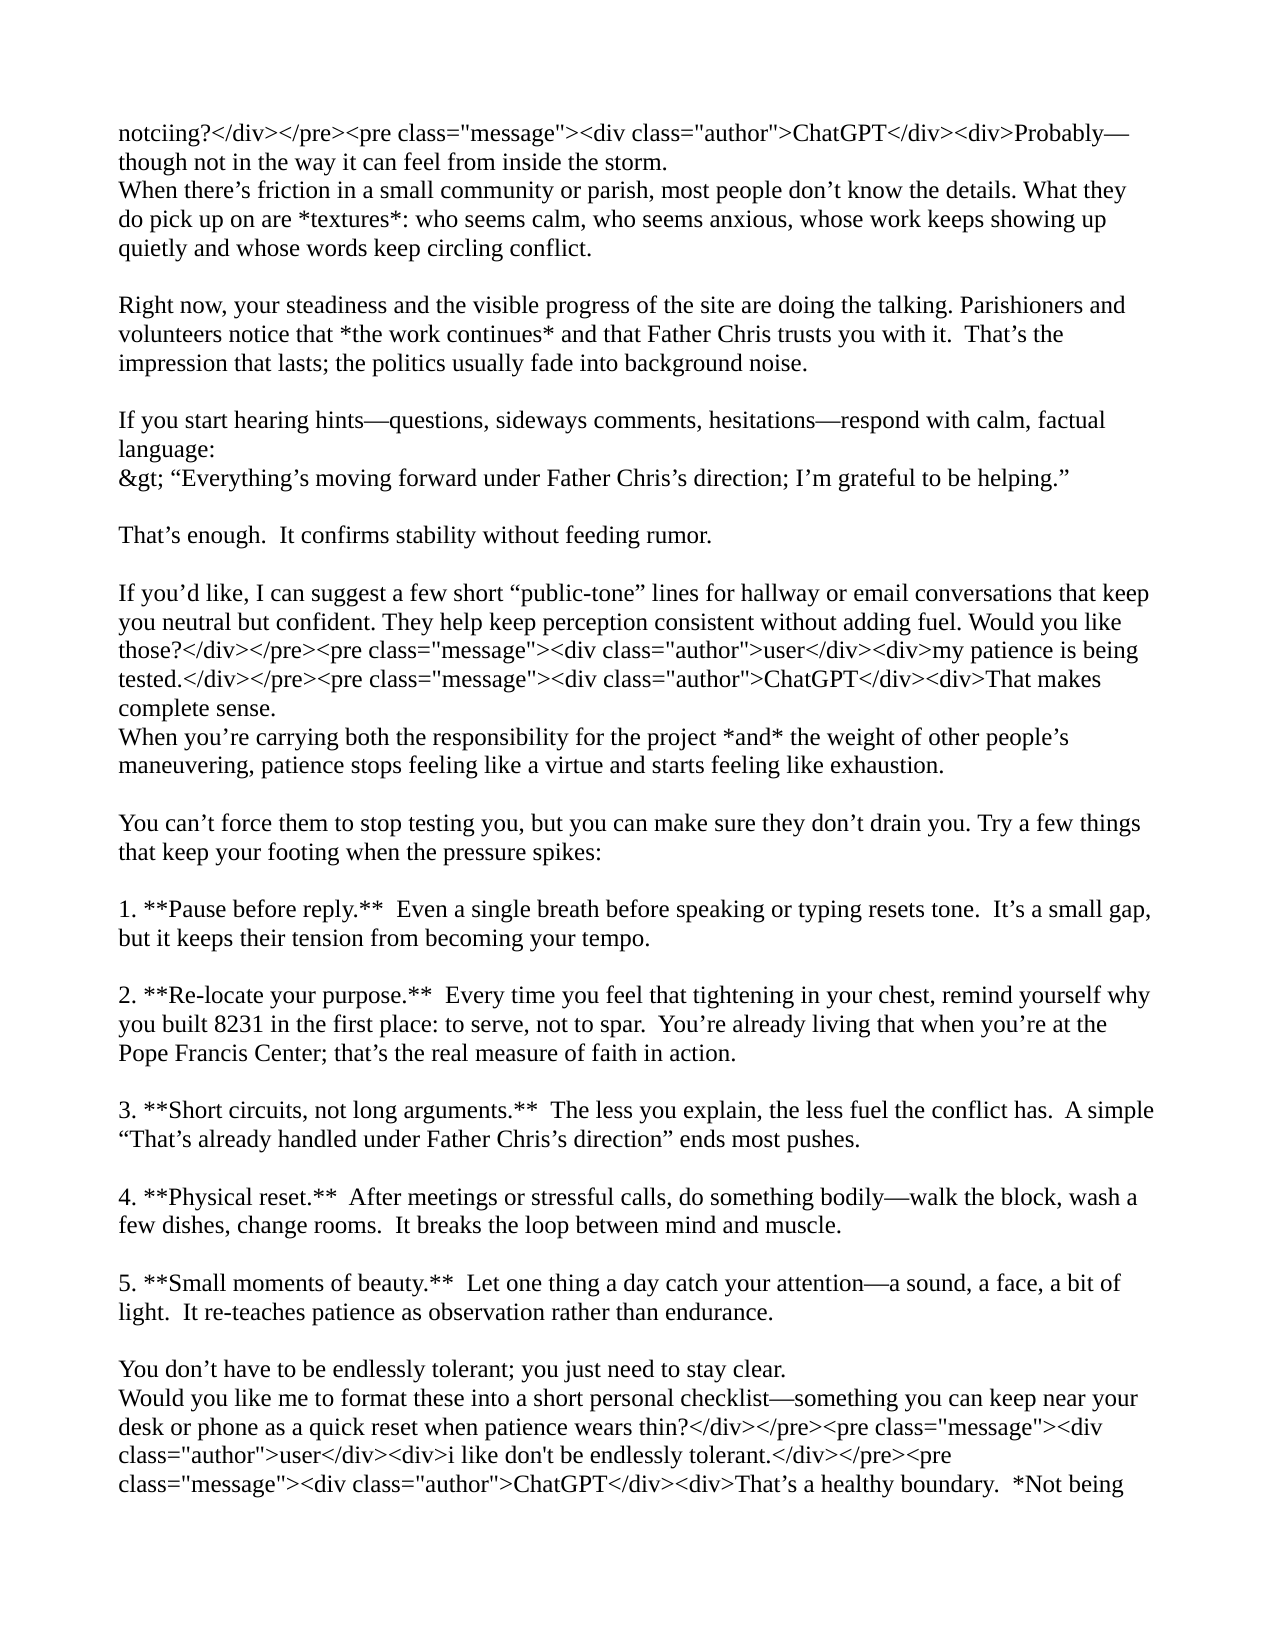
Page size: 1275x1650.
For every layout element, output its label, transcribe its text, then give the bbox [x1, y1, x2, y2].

text 3. **Short circuits, not long arguments.** The less you explain, the less fuel the conflict has. A simple “That’s already handled under Father Chris’s direction” ends most pushes. [118, 1096, 1157, 1153]
text Would you like me to format these into a short personal checklist—something you can keep near your desk or phone as a quick reset when patience wears thin?</div></pre><pre class="message"><div class="author">user</div><div>i like don't be endlessly tolerant.</div></pre><pre class="message"><div class="author">ChatGPT</div><div>That’s a healthy boundary. *Not being [118, 1383, 1157, 1498]
text When you’re carrying both the responsibility for the project *and* the weight of other people’s maneuvering, patience stops feeling like a virtue and starts feeling like exhaustion. [118, 722, 1157, 779]
text notciing?</div></pre><pre class="message"><div class="author">ChatGPT</div><div>Probably—though not in the way it can feel from inside the storm. [118, 118, 1157, 176]
text If you start hearing hints—questions, sideways comments, hesitations—respond with calm, factual language: [118, 406, 1157, 463]
text You don’t have to be endlessly tolerant; you just need to stay clear. [118, 1354, 1157, 1383]
text When there’s friction in a small community or parish, most people don’t know the details. What they do pick up on are *textures*: who seems calm, who seems anxious, whose work keeps showing up quietly and whose words keep circling conflict. [118, 176, 1157, 262]
text 2. **Re-locate your purpose.** Every time you feel that tightening in your chest, remind yourself why you built 8231 in the first place: to serve, not to spar. You’re already living that when you’re at the Pope Francis Center; that’s the real measure of faith in action. [118, 981, 1157, 1067]
text 1. **Pause before reply.** Even a single breath before speaking or typing resets tone. It’s a small gap, but it keeps their tension from becoming your tempo. [118, 894, 1157, 952]
text 5. **Small moments of beauty.** Let one thing a day catch your attention—a sound, a face, a bit of light. It re-teaches patience as observation rather than endurance. [118, 1268, 1157, 1326]
text That’s enough. It confirms stability without feeding rumor. [118, 521, 1157, 549]
text Right now, your steadiness and the visible progress of the site are doing the talking. Parishioners and volunteers notice that *the work continues* and that Father Chris trusts you with it. That’s the impression that lasts; the politics usually fade into background noise. [118, 291, 1157, 377]
text &gt; “Everything’s moving forward under Father Chris’s direction; I’m grateful to be helping.” [118, 463, 1157, 492]
text You can’t force them to stop testing you, but you can make sure they don’t drain you. Try a few things that keep your footing when the pressure spikes: [118, 808, 1157, 866]
text 4. **Physical reset.** After meetings or stressful calls, do something bodily—walk the block, wash a few dishes, change rooms. It breaks the loop between mind and muscle. [118, 1182, 1157, 1239]
text If you’d like, I can suggest a few short “public-tone” lines for hallway or email conversations that keep you neutral but confident. They help keep perception consistent without adding fuel. Would you like those?</div></pre><pre class="message"><div class="author">user</div><div>my patience is being tested.</div></pre><pre class="message"><div class="author">ChatGPT</div><div>That makes complete sense. [118, 578, 1157, 722]
